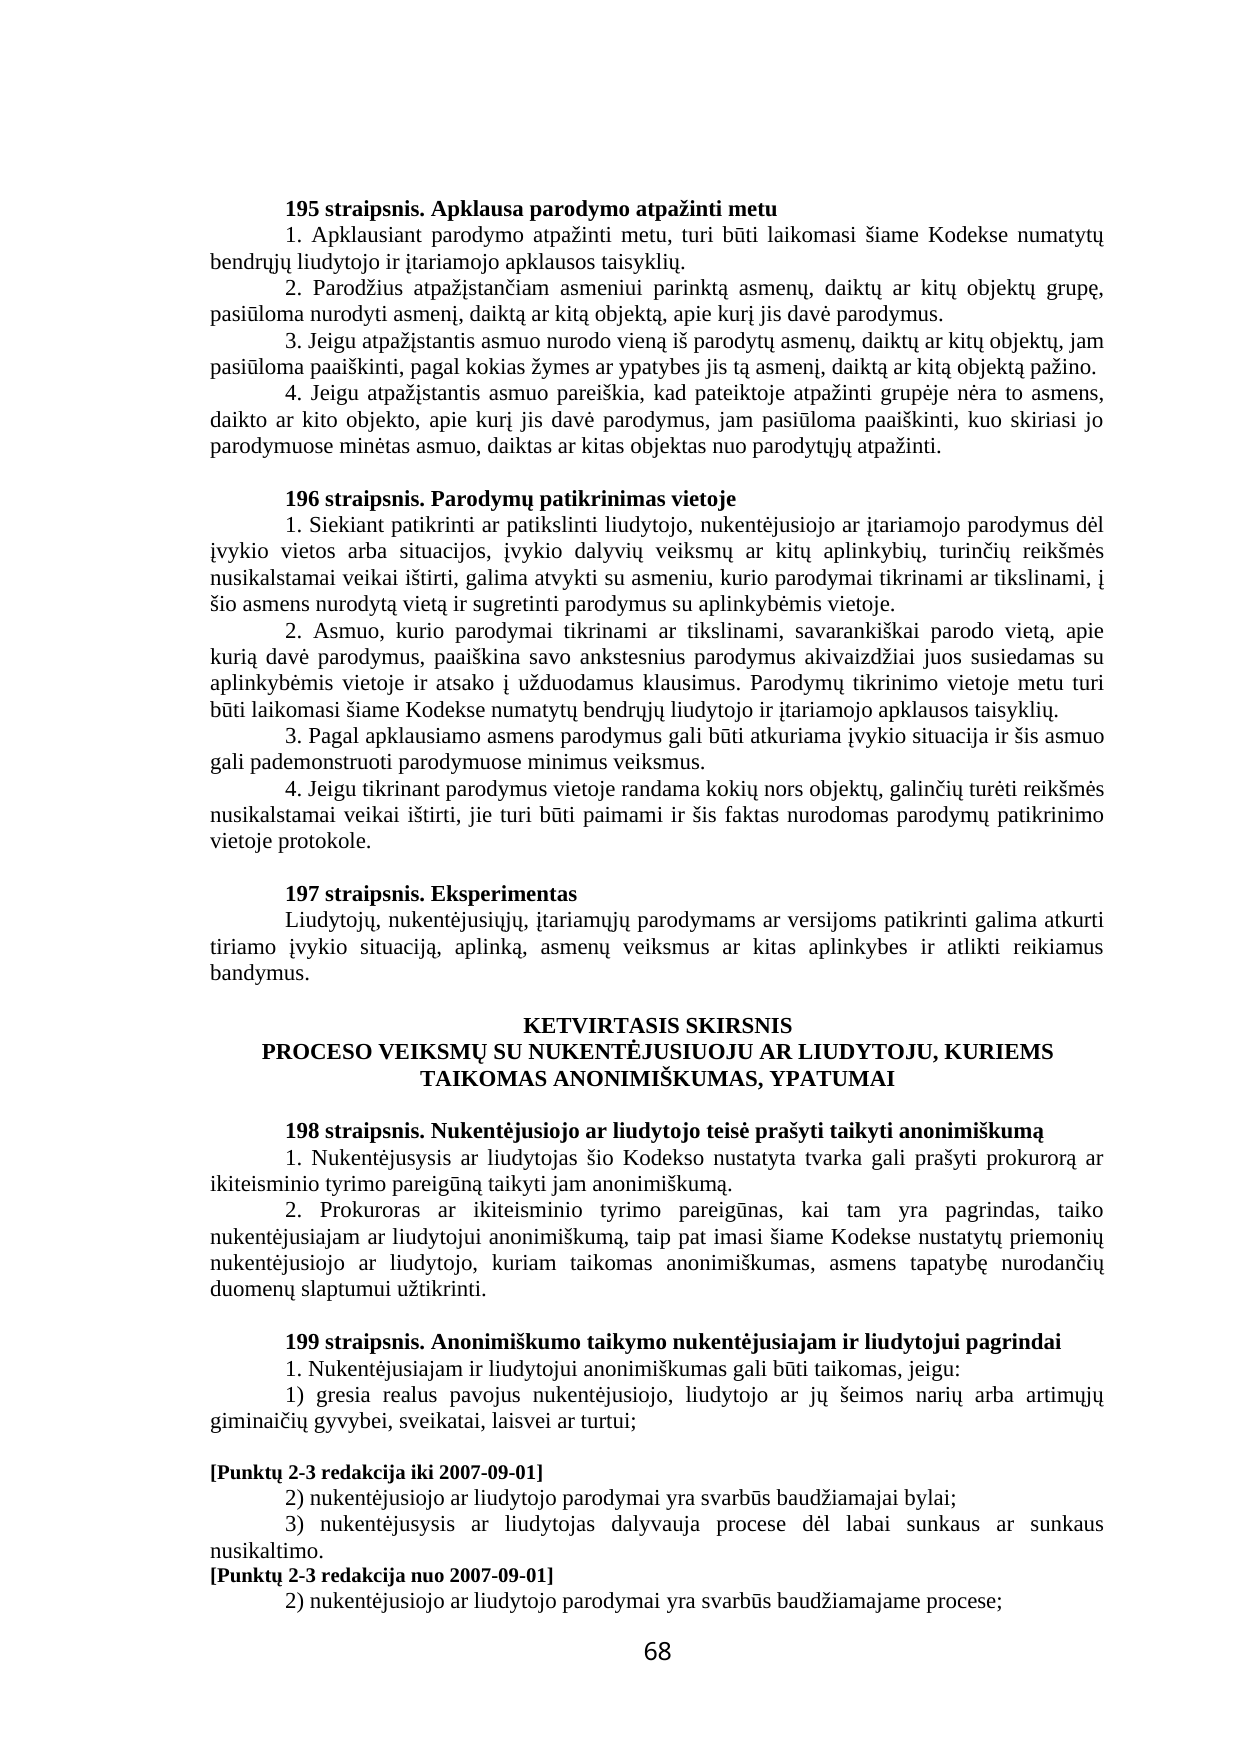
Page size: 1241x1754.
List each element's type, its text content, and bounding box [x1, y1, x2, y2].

text 1. Apklausiant parodymo atpažinti metu, turi būti laikomasi šiame Kodekse numatytų bendrųjų liudytojo ir įtariamojo apklausos taisyklių. [210, 221, 1106, 274]
subtitle KETVIRTASIS SKIRSNIS [210, 1012, 1106, 1038]
text 1. Nukentėjusysis ar liudytojas šio Kodekso nustatyta tvarka gali prašyti prokurorą ar ikiteisminio tyrimo pareigūną taikyti jam anonimiškumą. [210, 1144, 1106, 1196]
text 2) nukentėjusiojo ar liudytojo parodymai yra svarbūs baudžiamajame procese; [210, 1587, 1106, 1613]
text 195 straipsnis. Apklausa parodymo atpažinti metu [210, 195, 1106, 221]
text 197 straipsnis. Eksperimentas [210, 880, 1106, 907]
text 1. Nukentėjusiajam ir liudytojui anonimiškumas gali būti taikomas, jeigu: [210, 1354, 1106, 1381]
text [Punktų 2-3 redakcija nuo 2007-09-01] [210, 1563, 1106, 1587]
text 3. Pagal apklausiamo asmens parodymus gali būti atkuriama įvykio situacija ir šis asmuo gali pademonstruoti parodymuose minimus veiksmus. [210, 722, 1106, 775]
text [Punktų 2-3 redakcija iki 2007-09-01] [210, 1460, 1106, 1484]
text 1. Siekiant patikrinti ar patikslinti liudytojo, nukentėjusiojo ar įtariamojo parodymus dėl įvykio vietos arba situacijos, įvykio dalyvių veiksmų ar kitų aplinkybių, turinčių reikšmės nusikalstamai veikai ištirti, galima atvykti su asmeniu, kurio parodymai tikrinami ar tikslinami, į šio asmens nurodytą vietą ir sugretinti parodymus su aplinkybėmis vietoje. [210, 511, 1106, 617]
text 4. Jeigu tikrinant parodymus vietoje randama kokių nors objektų, galinčių turėti reikšmės nusikalstamai veikai ištirti, jie turi būti paimami ir šis faktas nurodomas parodymų patikrinimo vietoje protokole. [210, 775, 1106, 854]
text 4. Jeigu atpažįstantis asmuo pareiškia, kad pateiktoje atpažinti grupėje nėra to asmens, daikto ar kito objekto, apie kurį jis davė parodymus, jam pasiūloma paaiškinti, kuo skiriasi jo parodymuose minėtas asmuo, daiktas ar kitas objektas nuo parodytųjų atpažinti. [210, 379, 1106, 458]
text 196 straipsnis. Parodymų patikrinimas vietoje [210, 485, 1106, 511]
text Proceso veiksmų su nukentėjusiuoju ar liudytoju, kuriems taikomas anonimiškumas, ypatumai [210, 1038, 1106, 1091]
text 2) nukentėjusiojo ar liudytojo parodymai yra svarbūs baudžiamajai bylai; [210, 1484, 1106, 1510]
text 1) gresia realus pavojus nukentėjusiojo, liudytojo ar jų šeimos narių arba artimųjų giminaičių gyvybei, sveikatai, laisvei ar turtui; [210, 1381, 1106, 1434]
text 2. Parodžius atpažįstančiam asmeniui parinktą asmenų, daiktų ar kitų objektų grupę, pasiūloma nurodyti asmenį, daiktą ar kitą objektą, apie kurį jis davė parodymus. [210, 274, 1106, 327]
text 199 straipsnis. Anonimiškumo taikymo nukentėjusiajam ir liudytojui pagrindai [285, 1328, 1106, 1354]
text Liudytojų, nukentėjusiųjų, įtariamųjų parodymams ar versijoms patikrinti galima atkurti tiriamo įvykio situaciją, aplinką, asmenų veiksmus ar kitas aplinkybes ir atlikti reikiamus bandymus. [210, 907, 1106, 986]
text 2. Asmuo, kurio parodymai tikrinami ar tikslinami, savarankiškai parodo vietą, apie kurią davė parodymus, paaiškina savo ankstesnius parodymus akivaizdžiai juos susiedamas su aplinkybėmis vietoje ir atsako į užduodamus klausimus. Parodymų tikrinimo vietoje metu turi būti laikomasi šiame Kodekse numatytų bendrųjų liudytojo ir įtariamojo apklausos taisyklių. [210, 617, 1106, 722]
text 2. Prokuroras ar ikiteisminio tyrimo pareigūnas, kai tam yra pagrindas, taiko nukentėjusiajam ar liudytojui anonimiškumą, taip pat imasi šiame Kodekse nustatytų priemonių nukentėjusiojo ar liudytojo, kuriam taikomas anonimiškumas, asmens tapatybę nurodančių duomenų slaptumui užtikrinti. [210, 1196, 1106, 1302]
text 3) nukentėjusysis ar liudytojas dalyvauja procese dėl labai sunkaus ar sunkaus nusikaltimo. [210, 1510, 1106, 1563]
text 198 straipsnis. Nukentėjusiojo ar liudytojo teisė prašyti taikyti anonimiškumą [285, 1117, 1106, 1144]
text 3. Jeigu atpažįstantis asmuo nurodo vieną iš parodytų asmenų, daiktų ar kitų objektų, jam pasiūloma paaiškinti, pagal kokias žymes ar ypatybes jis tą asmenį, daiktą ar kitą objektą pažino. [210, 327, 1106, 379]
